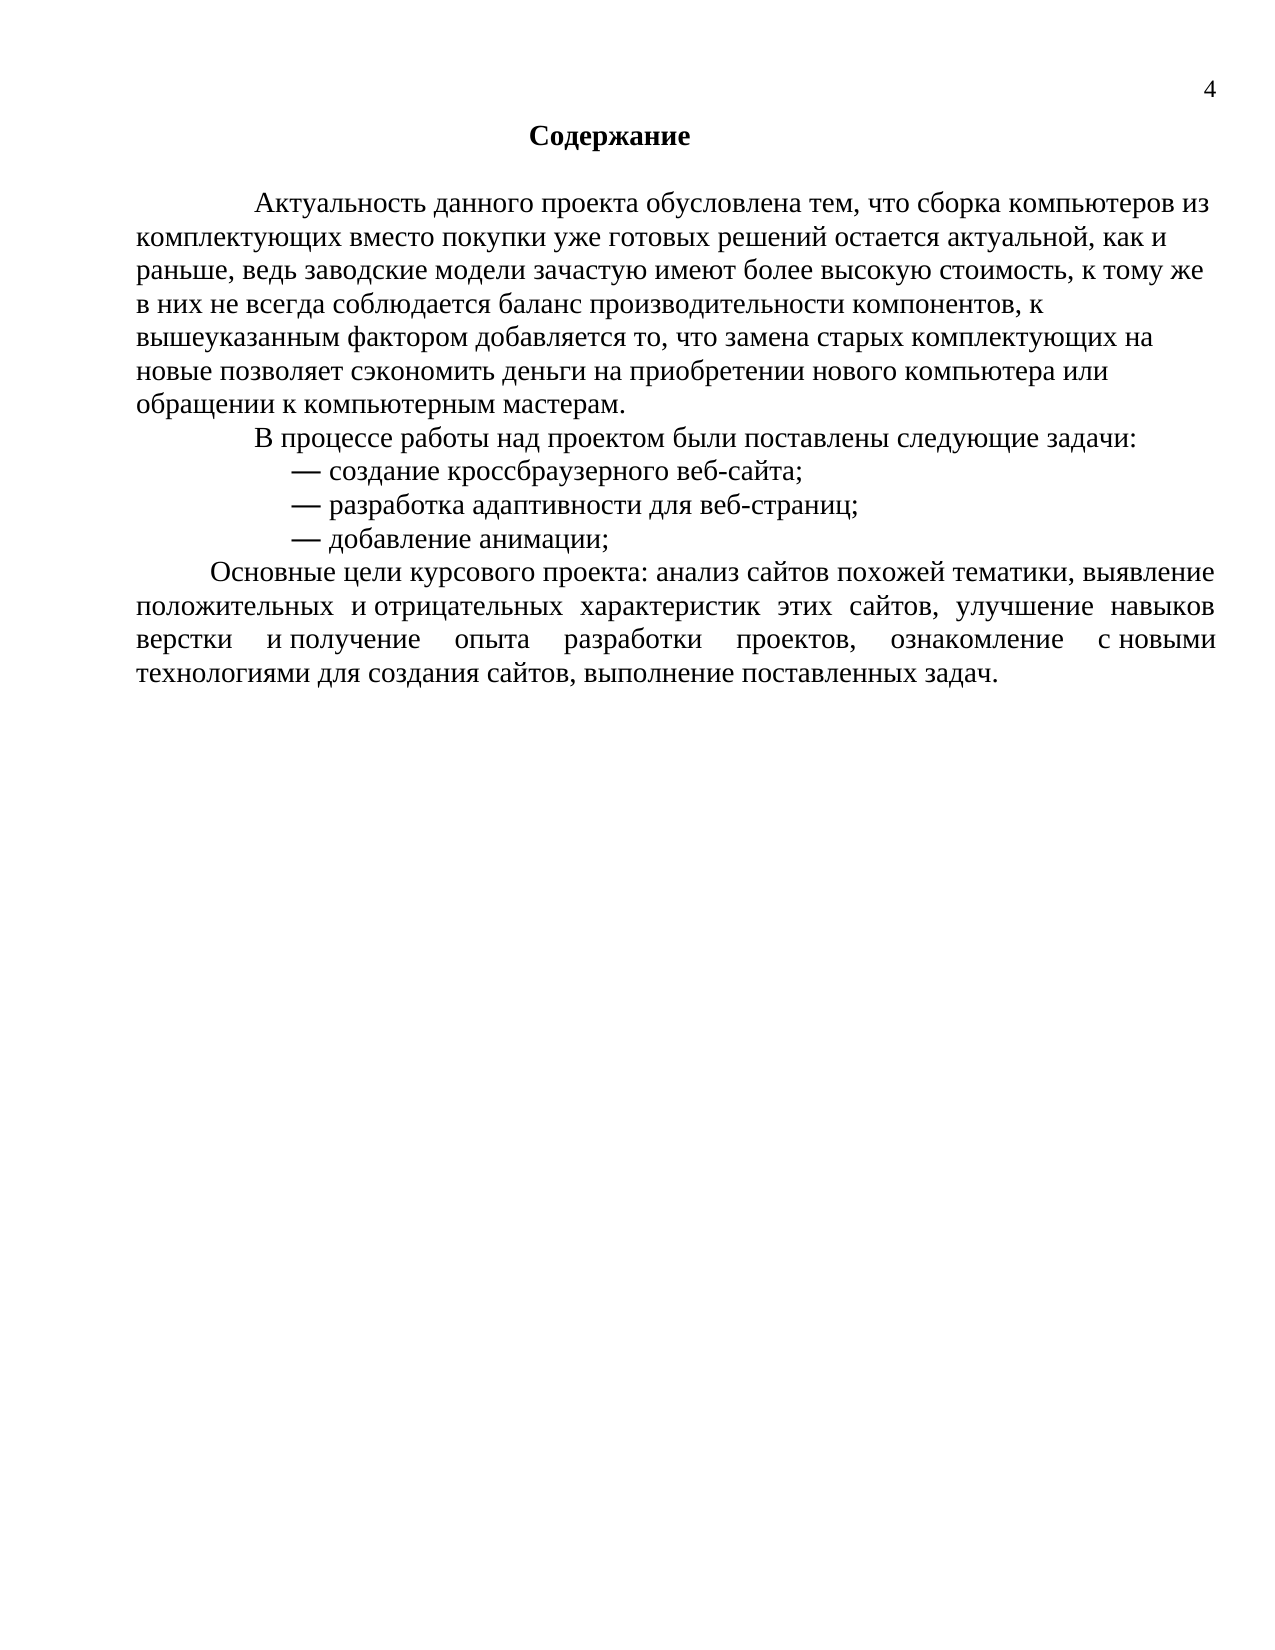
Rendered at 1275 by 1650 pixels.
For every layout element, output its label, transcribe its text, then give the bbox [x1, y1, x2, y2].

list разработка адаптивности для веб-страниц; [291, 487, 1216, 521]
list создание кроссбраузерного веб-сайта; [291, 453, 1216, 487]
text Содержание [3, 118, 1216, 152]
text Актуальность данного проекта обусловлена тем, что сборка компьютеров из комплектующих вместо покупки уже готовых решений остается актуальной, как и раньше, ведь заводские модели зачастую имеют более высокую стоимость, к тому же в них не всегда соблюдается баланс производительности компонентов, к вышеуказанным фактором добавляется то, что замена старых комплектующих на новые позволяет сэкономить деньги на приобретении нового компьютера или обращении к компьютерным мастерам. [136, 185, 1216, 420]
text Основные цели курсового проекта: анализ сайтов похожей тематики, выявление положительных и отрицательных характеристик этих сайтов, улучшение навыков верстки и получение опыта разработки проектов, ознакомление с новыми технологиями для создания сайтов, выполнение поставленных задач. [136, 554, 1216, 689]
text В процессе работы над проектом были поставлены следующие задачи: [136, 420, 1216, 453]
list добавление анимации; [291, 521, 1216, 554]
